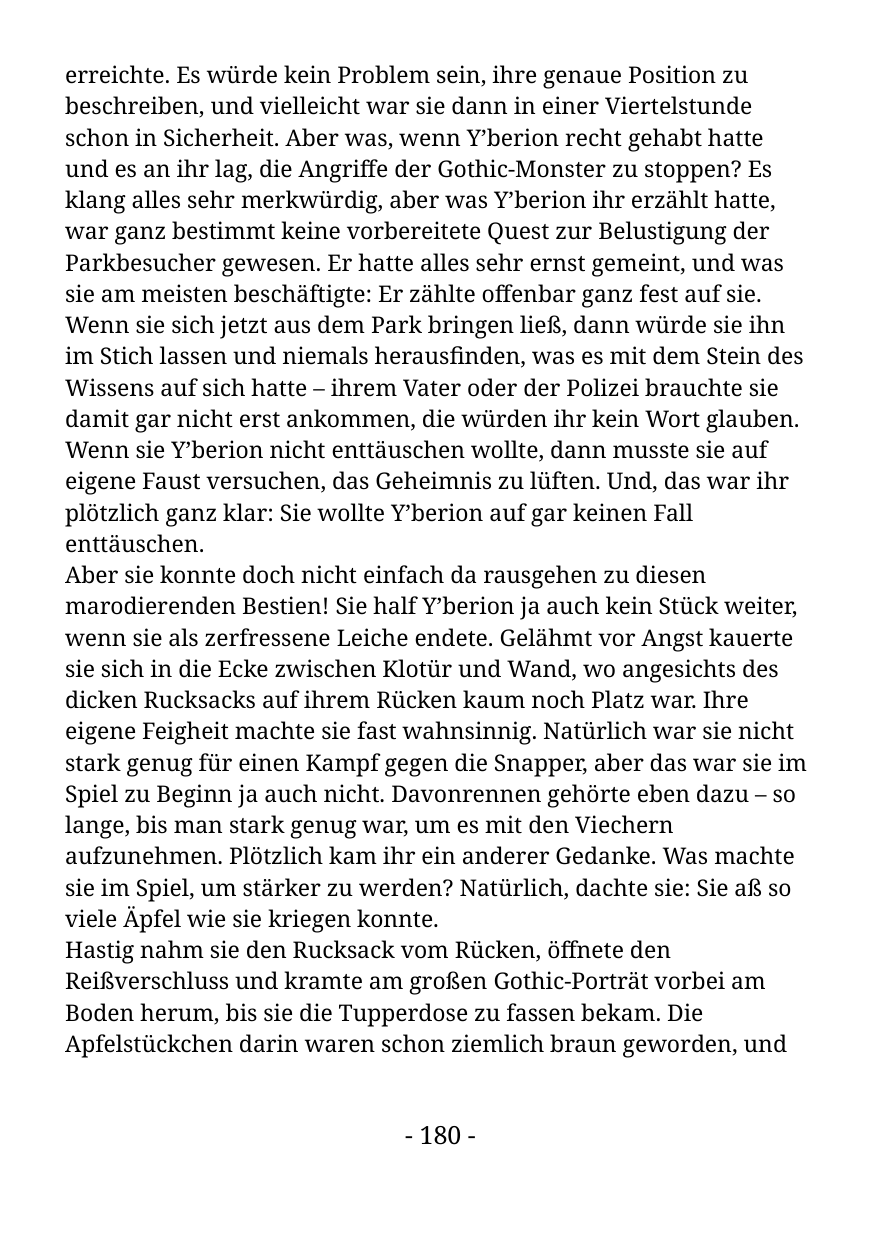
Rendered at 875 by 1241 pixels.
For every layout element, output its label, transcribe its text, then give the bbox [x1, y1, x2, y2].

text erreichte. Es würde kein Problem sein, ihre genaue Position zu beschreiben, und vielleicht war sie dann in einer Viertelstunde schon in Sicherheit. Aber was, wenn Y’berion recht gehabt hatte und es an ihr lag, die Angriffe der Gothic-Monster zu stoppen? Es klang alles sehr merkwürdig, aber was Y’berion ihr erzählt hatte, war ganz bestimmt keine vorbereitete Quest zur Belustigung der Parkbesucher gewesen. Er hatte alles sehr ernst gemeint, und was sie am meisten beschäftigte: Er zählte offenbar ganz fest auf sie. Wenn sie sich jetzt aus dem Park bringen ließ, dann würde sie ihn im Stich lassen und niemals herausfinden, was es mit dem Stein des Wissens auf sich hatte – ihrem Vater oder der Polizei brauchte sie damit gar nicht erst ankommen, die würden ihr kein Wort glauben. Wenn sie Y’berion nicht enttäuschen wollte, dann musste sie auf eigene Faust versuchen, das Geheimnis zu lüften. Und, das war ihr plötzlich ganz klar: Sie wollte Y’berion auf gar keinen Fall enttäuschen. Aber sie konnte doch nicht einfach da rausgehen zu diesen marodierenden Bestien! Sie half Y’berion ja auch kein Stück weiter, wenn sie als zerfressene Leiche endete. Gelähmt vor Angst kauerte sie sich in die Ecke zwischen Klotür und Wand, wo angesichts des dicken Rucksacks auf ihrem Rücken kaum noch Platz war. Ihre eigene Feigheit machte sie fast wahnsinnig. Natürlich war sie nicht stark genug für einen Kampf gegen die Snapper, aber das war sie im Spiel zu Beginn ja auch nicht. Davonrennen gehörte eben dazu – so lange, bis man stark genug war, um es mit den Viechern aufzunehmen. Plötzlich kam ihr ein anderer Gedanke. Was machte sie im Spiel, um stärker zu werden? Natürlich, dachte sie: Sie aß so viele Äpfel wie sie kriegen konnte. Hastig nahm sie den Rucksack vom Rücken, öffnete den Reißverschluss und kramte am großen Gothic-Porträt vorbei am Boden herum, bis sie die Tupperdose zu fassen bekam. Die Apfelstückchen darin waren schon ziemlich braun geworden, und [65, 59, 809, 1059]
